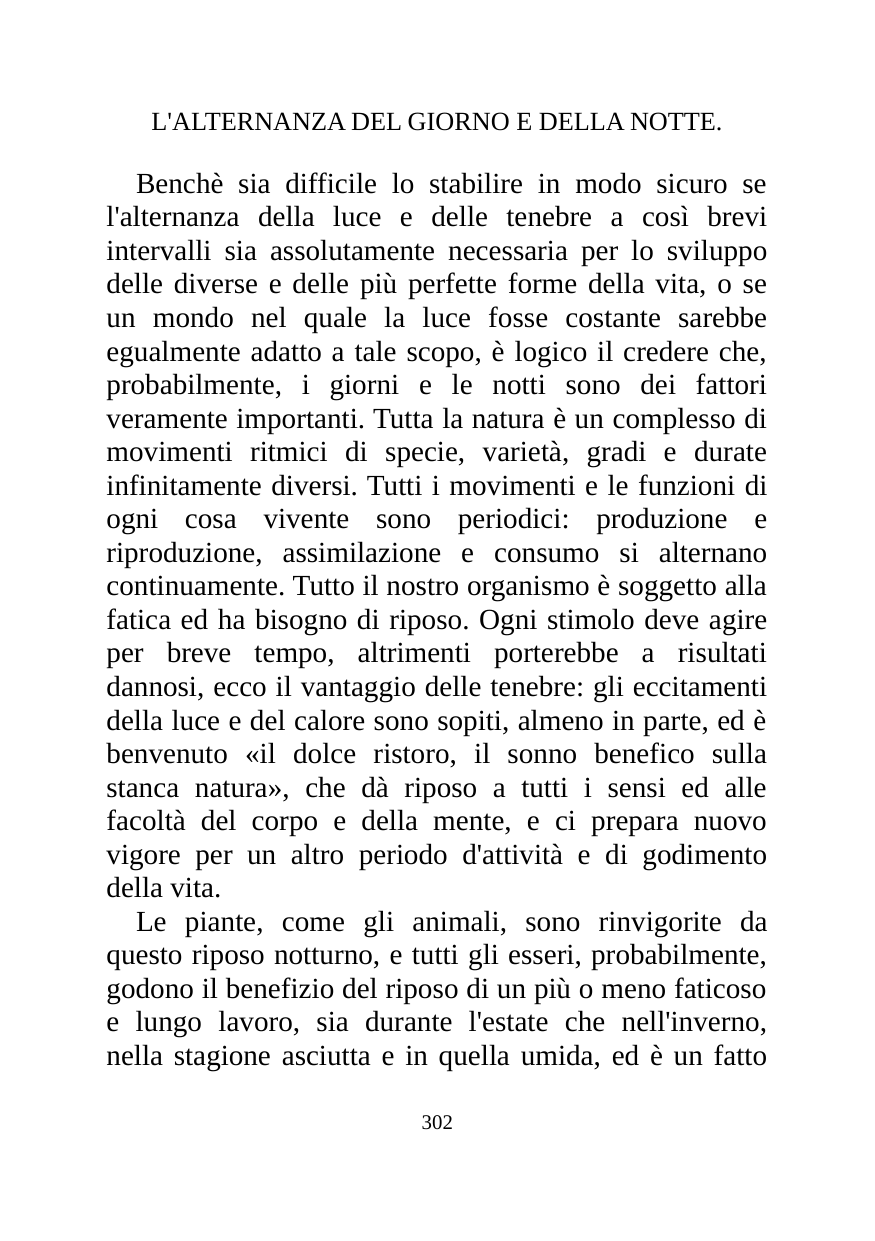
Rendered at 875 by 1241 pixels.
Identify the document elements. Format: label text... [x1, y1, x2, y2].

text Benchè sia difficile lo stabilire in modo sicuro se l'alternanza della luce e delle tenebre a così brevi intervalli sia assolutamente necessaria per lo sviluppo delle diverse e delle più perfette forme della vita, o se un mondo nel quale la luce fosse costante sarebbe egualmente adatto a tale scopo, è logico il credere che, probabilmente, i giorni e le notti sono dei fattori veramente importanti. Tutta la natura è un complesso di movimenti ritmici di specie, varietà, gradi e durate infinitamente diversi. Tutti i movimenti e le funzioni di ogni cosa vivente sono periodici: produzione e riproduzione, assimilazione e consumo si alternano continuamente. Tutto il nostro organismo è soggetto alla fatica ed ha bisogno di riposo. Ogni stimolo deve agire per breve tempo, altrimenti porterebbe a risultati dannosi, ecco il vantaggio delle tenebre: gli eccitamenti della luce e del calore sono sopiti, almeno in parte, ed è benvenuto «il dolce ristoro, il sonno benefico sulla stanca natura», che dà riposo a tutti i sensi ed alle facoltà del corpo e della mente, e ci prepara nuovo vigore per un altro periodo d'attività e di godimento della vita. [106, 166, 768, 904]
subtitle L'ALTERNANZA DEL GIORNO E DELLA NOTTE. [106, 106, 768, 136]
text Le piante, come gli animali, sono rinvigorite da questo riposo notturno, e tutti gli esseri, probabilmente, godono il benefizio del riposo di un più o meno faticoso e lungo lavoro, sia durante l'estate che nell'inverno, nella stagione asciutta e in quella umida, ed è un fatto [106, 904, 768, 1072]
